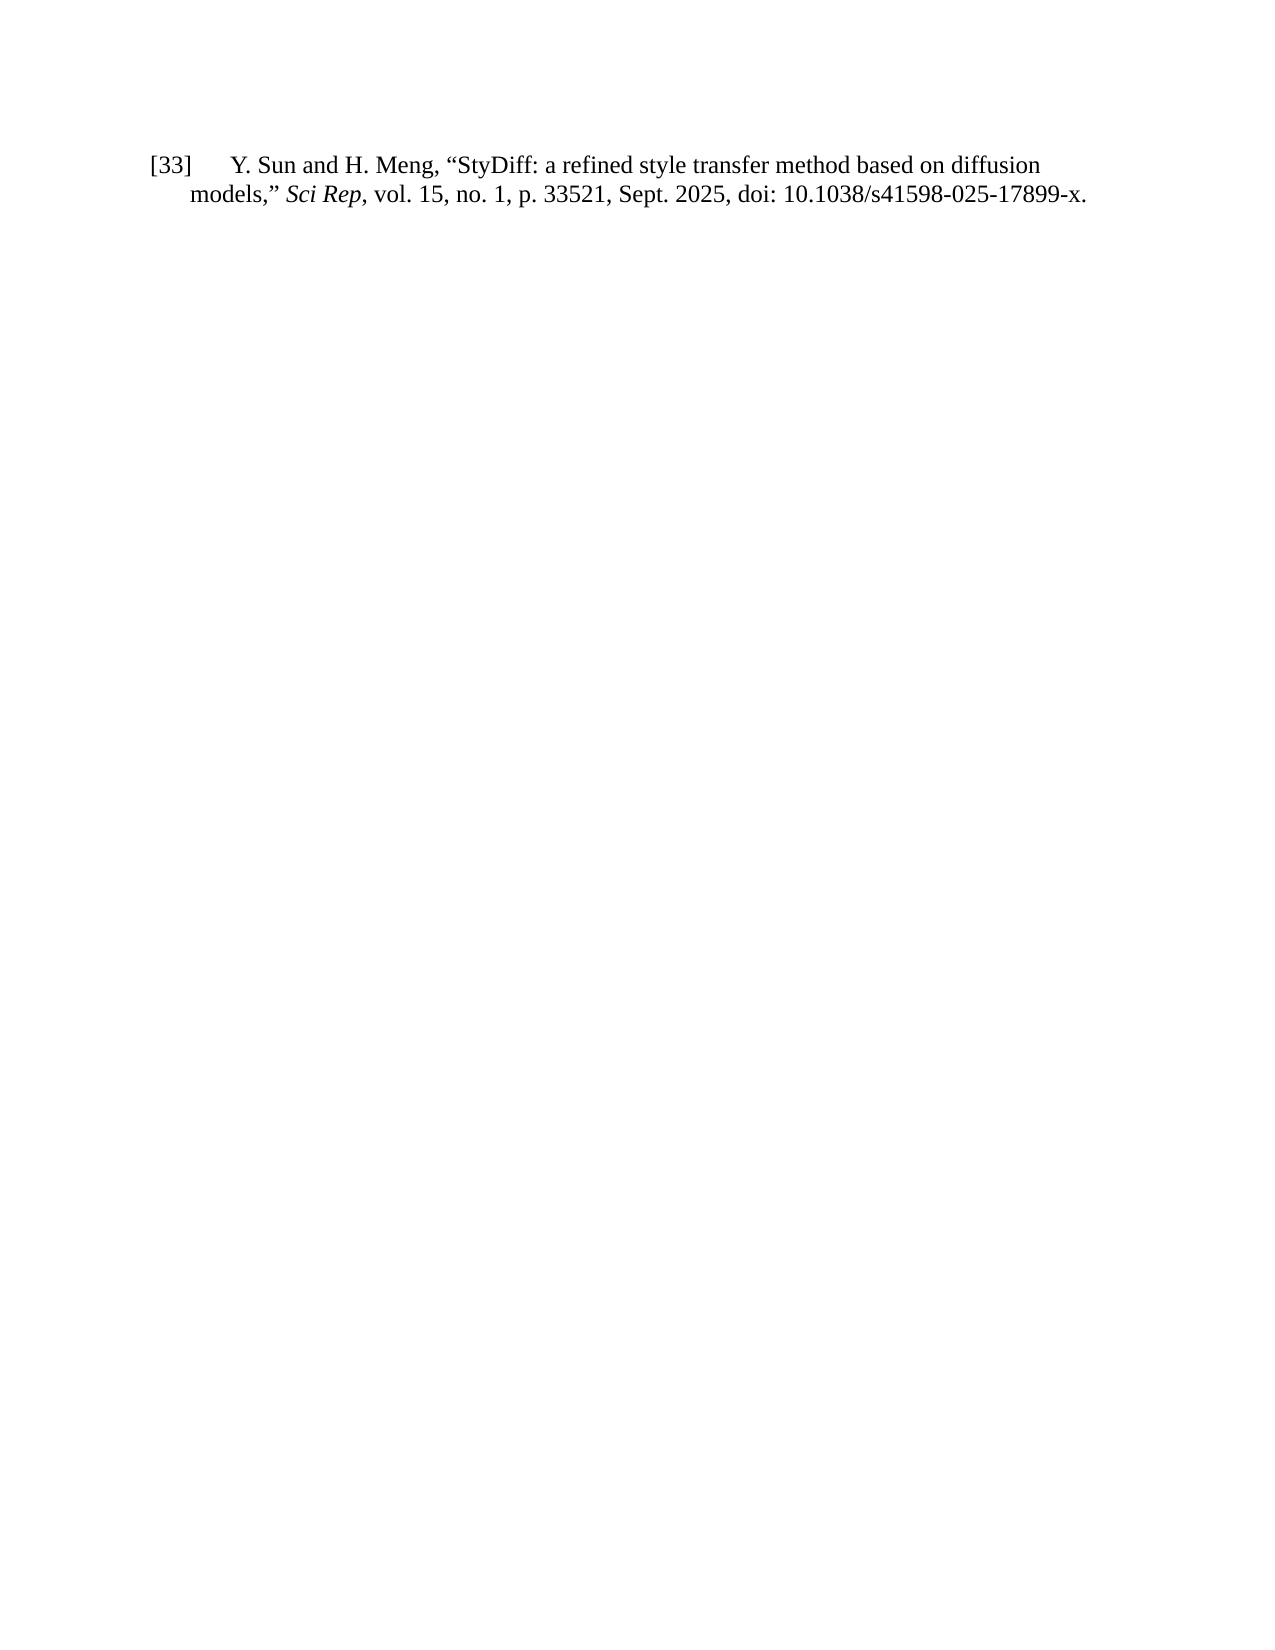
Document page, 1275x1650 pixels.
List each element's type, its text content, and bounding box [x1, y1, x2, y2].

text [33] Y. Sun and H. Meng, “StyDiff: a refined style transfer method based on diffusion models,” Sci Rep, vol. 15, no. 1, p. 33521, Sept. 2025, doi: 10.1038/s41598-025-17899-x. [150, 150, 1125, 207]
